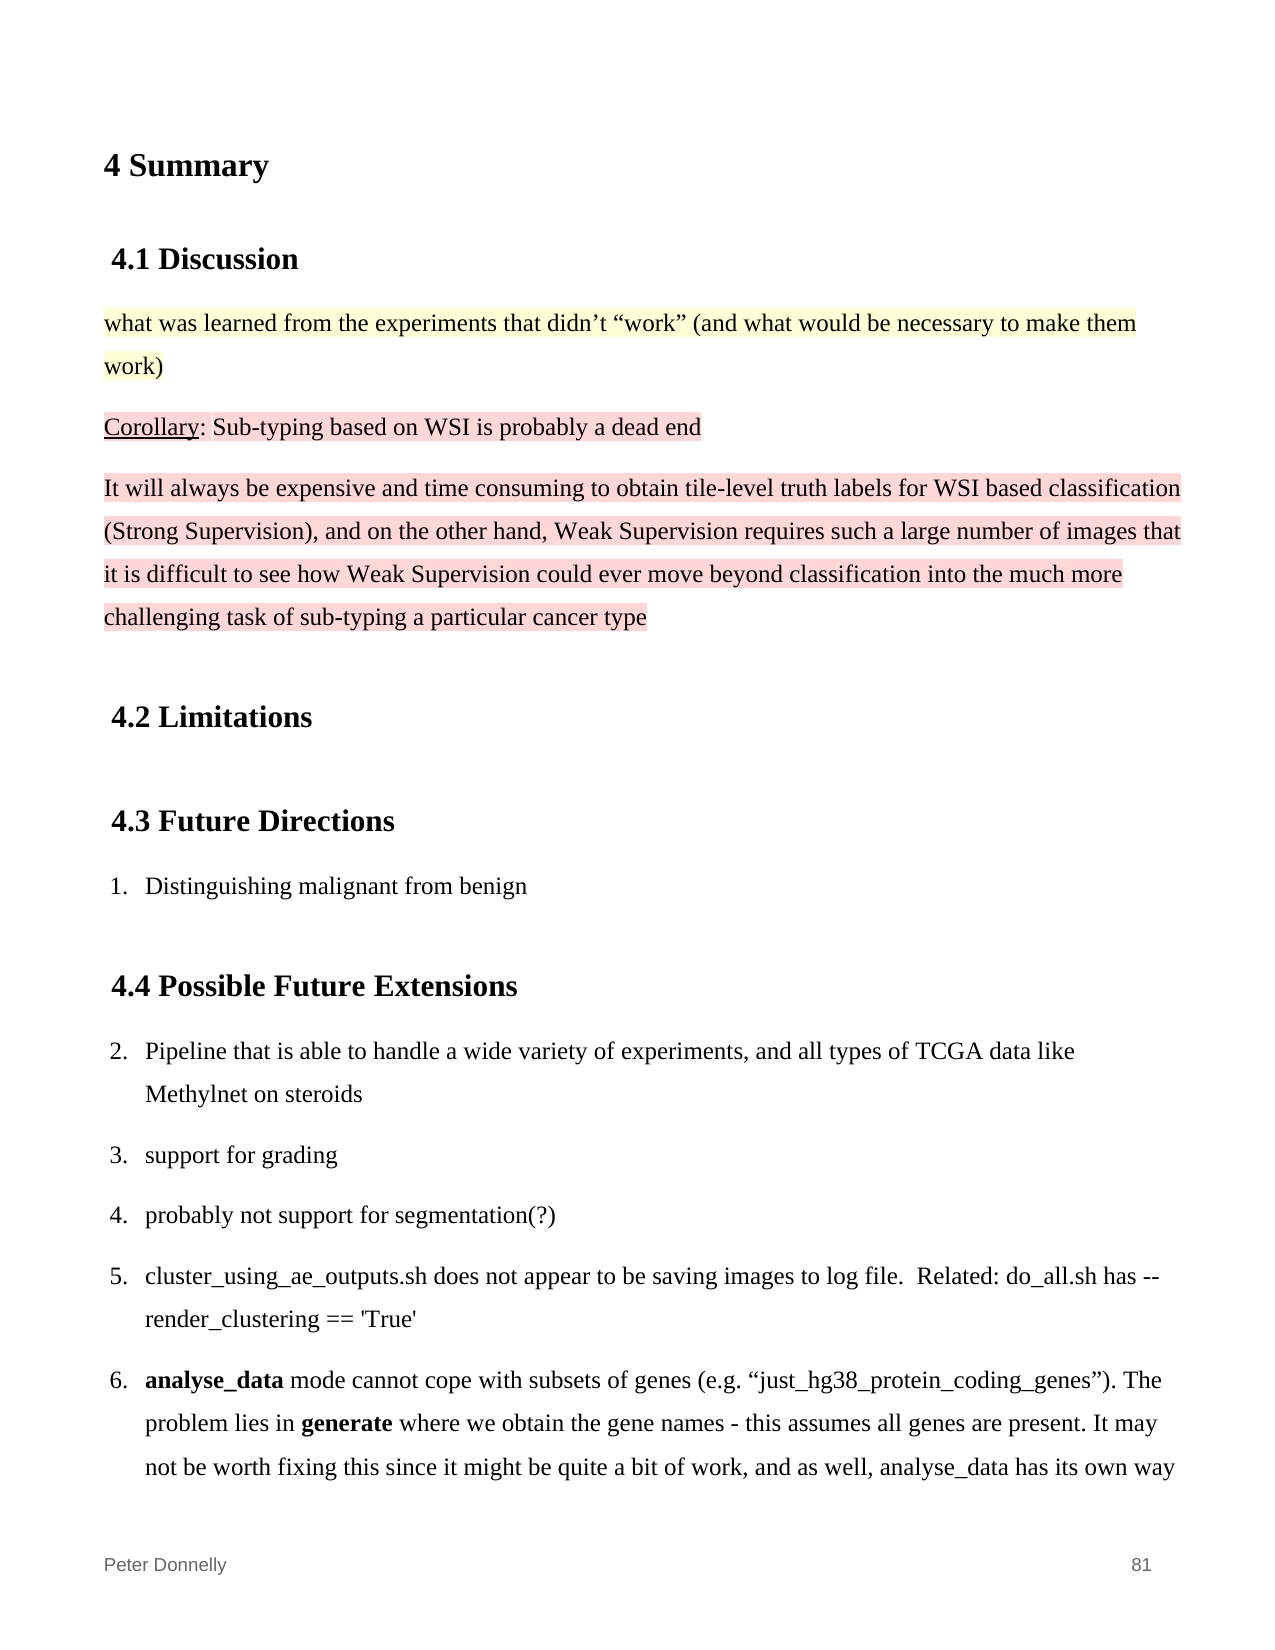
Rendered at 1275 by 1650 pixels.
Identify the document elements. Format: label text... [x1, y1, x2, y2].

subtitle Summary [103, 145, 1181, 183]
text Corollary: Sub-typing based on WSI is probably a dead end [103, 412, 1181, 441]
list cluster_using_ae_outputs.sh does not appear to be saving images to log file. Related: do_all.sh has --render_clustering == 'True' [109, 1261, 1181, 1333]
list analyse_data mode cannot cope with subsets of genes (e.g. “just_hg38_protein_coding_genes”). The problem lies in generate where we obtain the gene names - this assumes all genes are present. It may not be worth fixing this since it might be quite a bit of work, and as well, analyse_data has its own way [109, 1365, 1181, 1480]
subtitle Future Directions [103, 803, 1181, 838]
subtitle Possible Future Extensions [103, 967, 1181, 1003]
list Pipeline that is able to handle a wide variety of experiments, and all types of TCGA data like Methylnet on steroids [109, 1036, 1181, 1108]
list probably not support for segmentation(?) [109, 1201, 1181, 1229]
subtitle Discussion [103, 240, 1181, 276]
text what was learned from the experiments that didn’t “work” (and what would be necessary to make them work) [103, 308, 1181, 380]
list support for grading [109, 1140, 1181, 1168]
list Distinguishing malignant from benign [109, 871, 1181, 900]
text It will always be expensive and time consuming to obtain tile-level truth labels for WSI based classification (Strong Supervision), and on the other hand, Weak Supervision requires such a large number of images that it is difficult to see how Weak Supervision could ever move beyond classification into the much more challenging task of sub-typing a particular cancer type [103, 473, 1181, 631]
subtitle Limitations [103, 699, 1181, 735]
